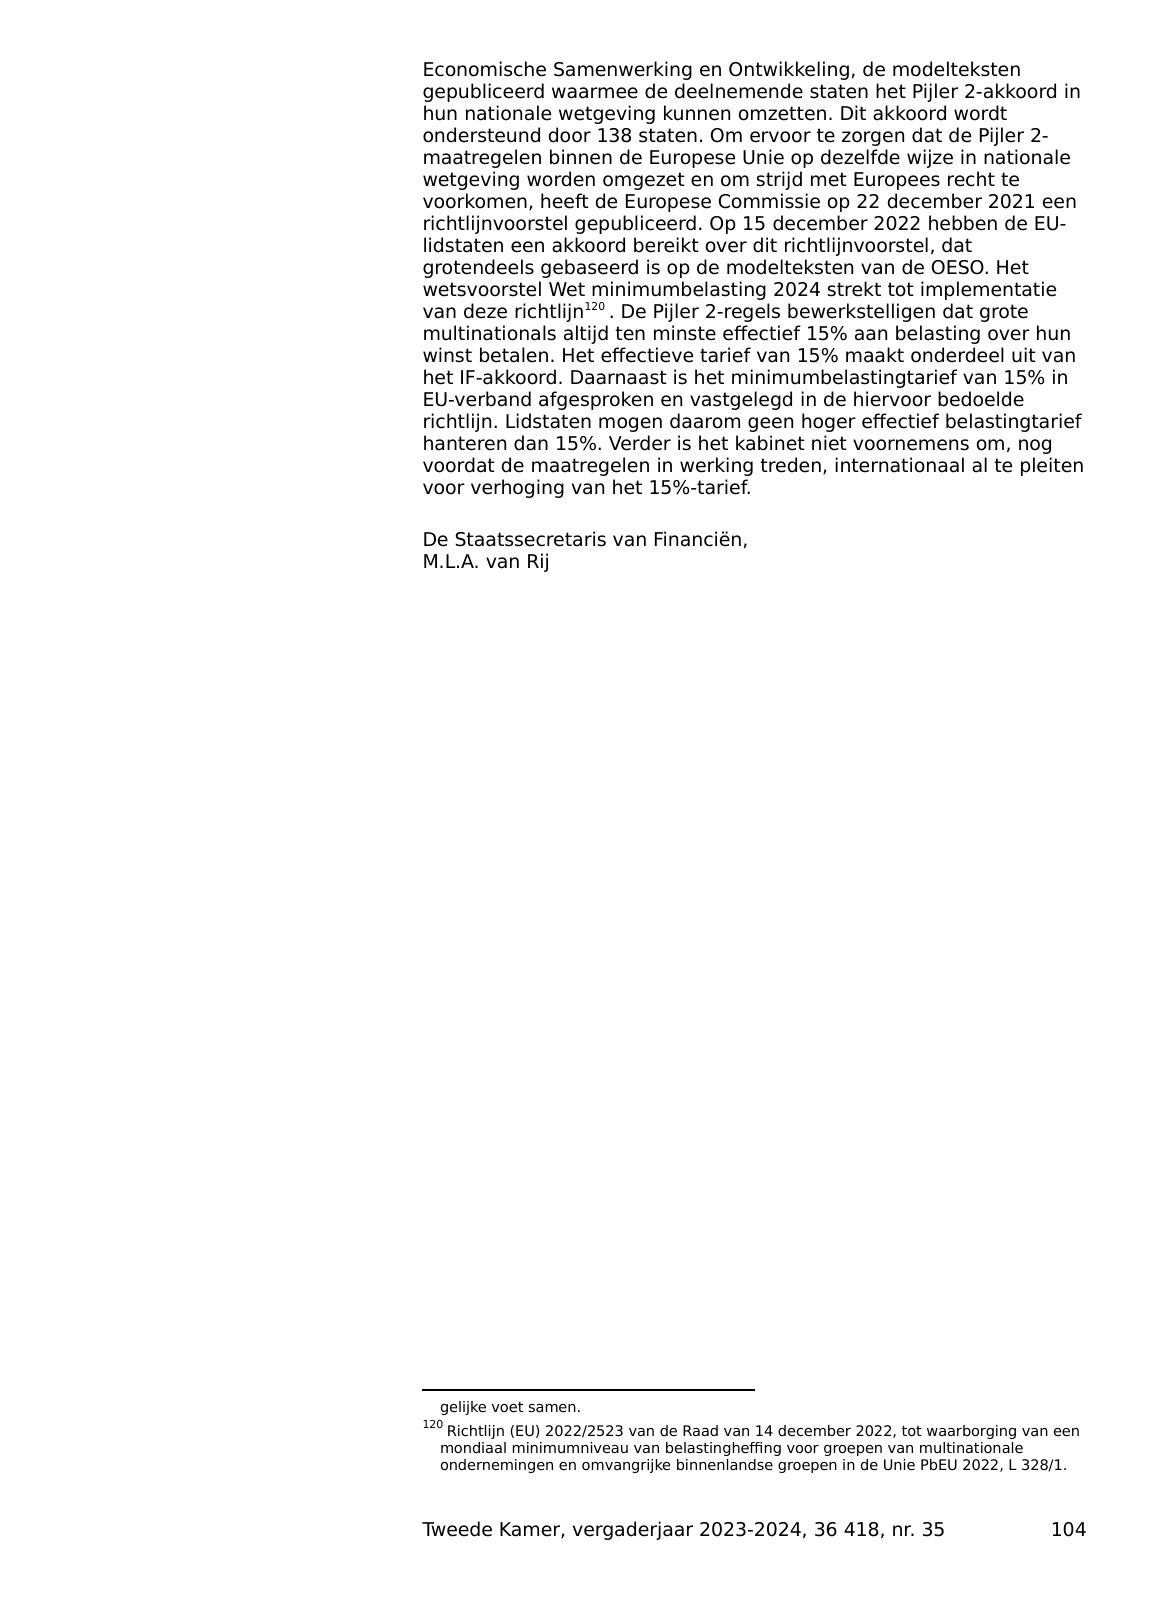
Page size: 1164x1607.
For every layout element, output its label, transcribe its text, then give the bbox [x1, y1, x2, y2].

text Economische Samenwerking en Ontwikkeling, de modelteksten gepubliceerd waarmee de deelnemende staten het Pijler 2-akkoord in hun nationale wetgeving kunnen omzetten. Dit akkoord wordt ondersteund door 138 staten. Om ervoor te zorgen dat de Pijler 2-maatregelen binnen de Europese Unie op dezelfde wijze in nationale wetgeving worden omgezet en om strijd met Europees recht te voorkomen, heeft de Europese Commissie op 22 december 2021 een richtlijnvoorstel gepubliceerd. Op 15 december 2022 hebben de EU-lidstaten een akkoord bereikt over dit richtlijnvoorstel, dat grotendeels gebaseerd is op de modelteksten van de OESO. Het wetsvoorstel Wet minimumbelasting 2024 strekt tot implementatie van deze richtlijn. De Pijler 2-regels bewerkstelligen dat grote multinationals altijd ten minste effectief 15% aan belasting over hun winst betalen. Het effectieve tarief van 15% maakt onderdeel uit van het IF-akkoord. Daarnaast is het minimumbelastingtarief van 15% in EU-verband afgesproken en vastgelegd in de hiervoor bedoelde richtlijn. Lidstaten mogen daarom geen hoger effectief belastingtarief hanteren dan 15%. Verder is het kabinet niet voornemens om, nog voordat de maatregelen in werking treden, internationaal al te pleiten voor verhoging van het 15%-tarief. [422, 59, 1087, 499]
text De Staatssecretaris van Financiën, M.L.A. van Rij [422, 529, 1087, 573]
text Richtlijn (EU) 2022/2523 van de Raad van 14 december 2022, tot waarborging van een mondiaal minimumniveau van belastingheffing voor groepen van multinationale ondernemingen en omvangrijke binnenlandse groepen in de Unie PbEU 2022, L 328/1. [422, 1418, 1087, 1474]
text gelijke voet samen. [422, 1399, 1087, 1416]
